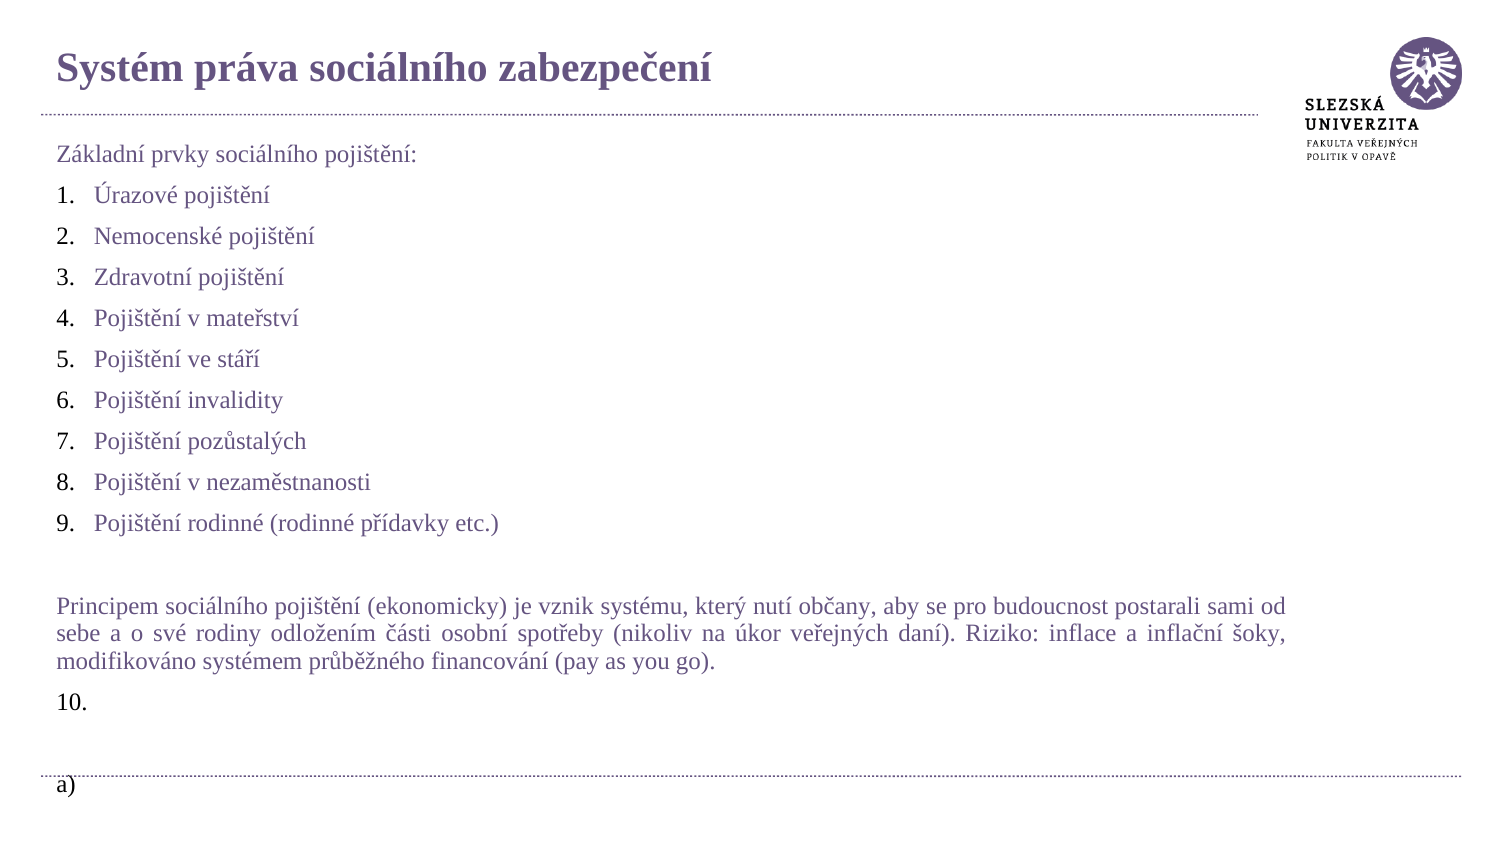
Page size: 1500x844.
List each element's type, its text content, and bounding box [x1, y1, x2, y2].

title Systém práva sociálního zabezpečení [41, 32, 1220, 116]
text_box Základní prvky sociálního pojištění: Úrazové pojištění Nemocenské pojištění Zdravotní pojištění Pojištění v mateřství Pojištění ve stáří Pojištění invalidity Pojištění pozůstalých Pojištění v nezaměstnanosti Pojištění rodinné (rodinné přídavky etc.) Principem sociálního pojištění (ekonomicky) je vznik systému, který nutí občany, aby se pro budoucnost postarali sami od sebe a o své rodiny odložením části osobní spotřeby (nikoliv na úkor veřejných daní). Riziko: inflace a inflační šoky, modifikováno systémem průběžného financování (pay as you go). [41, 132, 1325, 829]
